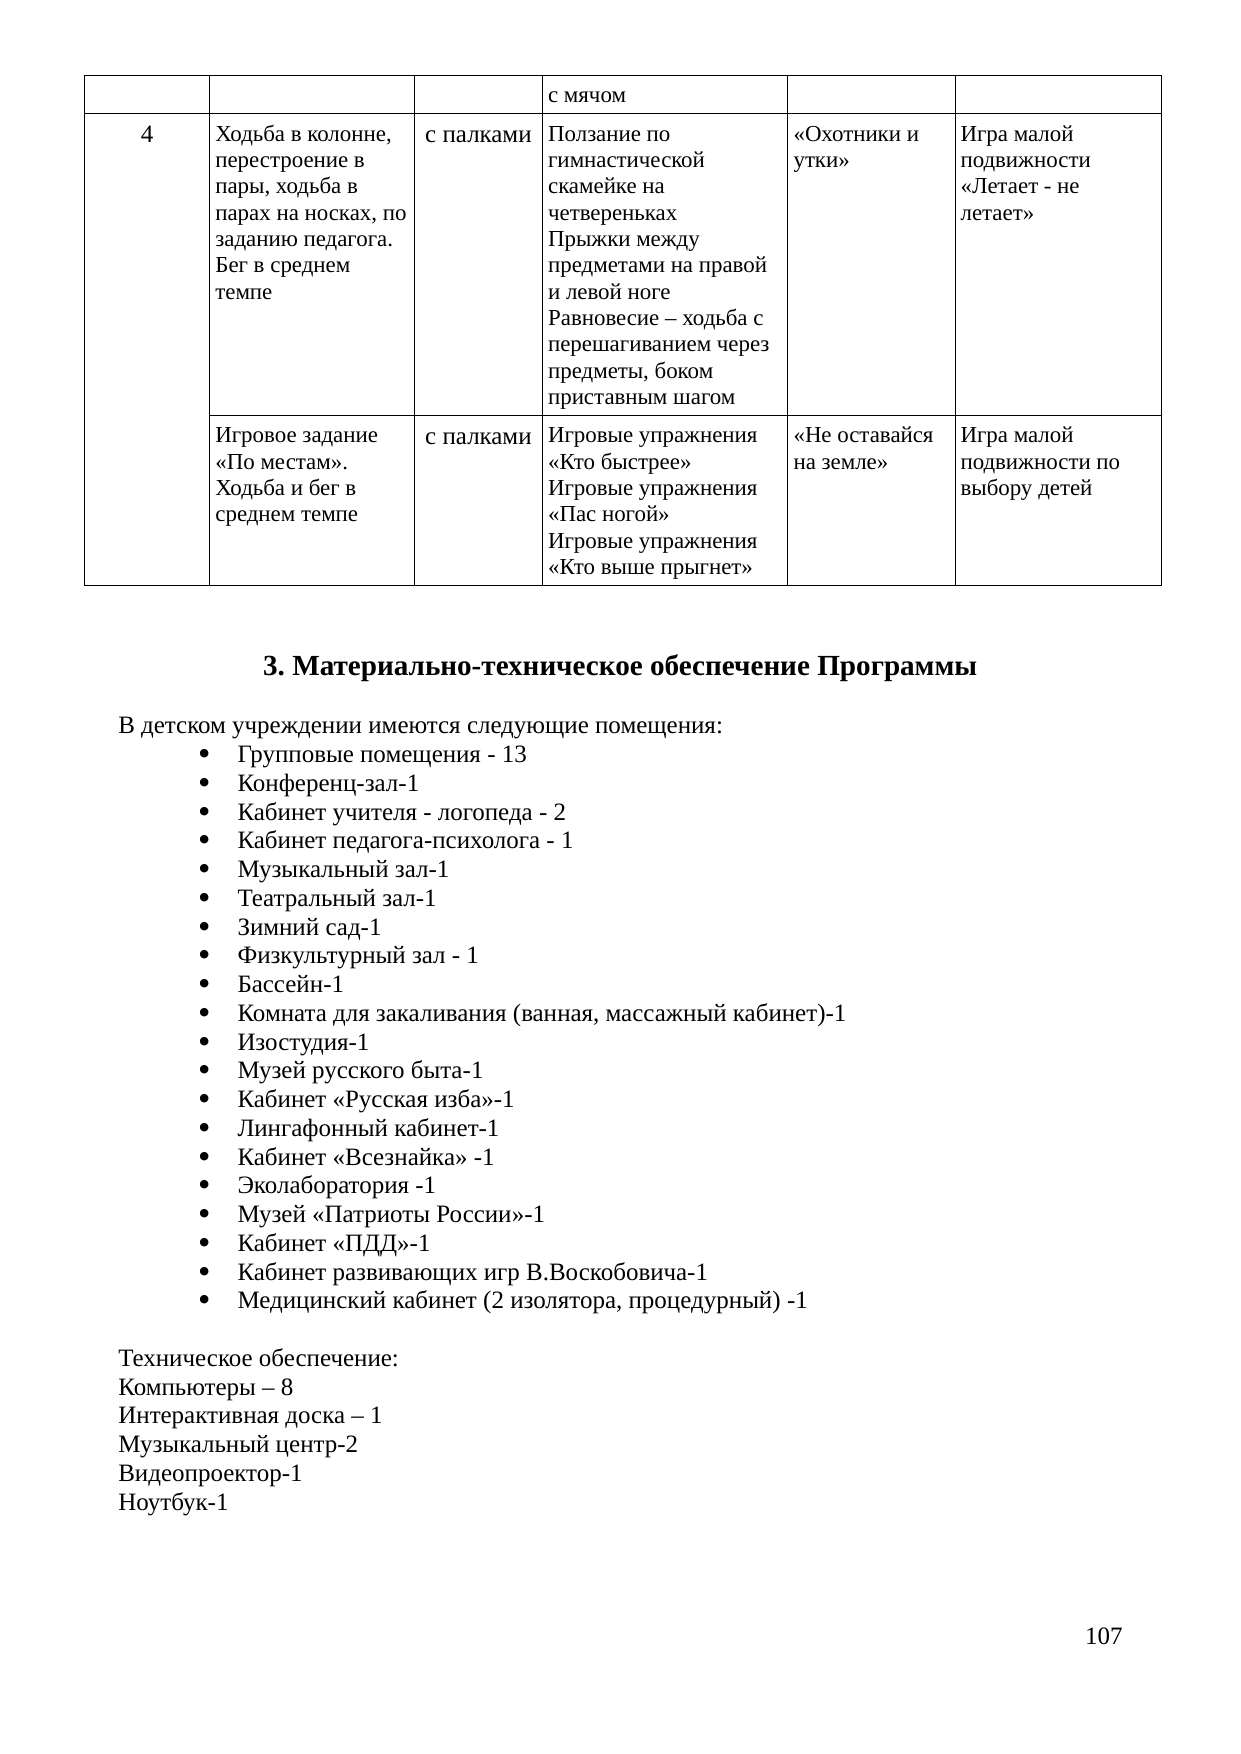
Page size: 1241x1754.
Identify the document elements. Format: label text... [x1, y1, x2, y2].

table_cell «Не оставайся на земле» [788, 416, 955, 585]
text Ноутбук-1 [118, 1487, 1122, 1515]
list Музей русского быта-1 [200, 1055, 1122, 1084]
list Лингафонный кабинет-1 [200, 1113, 1122, 1142]
table_cell Игровое задание «По местам». Ходьба и бег в среднем темпе [210, 416, 414, 585]
list Кабинет развивающих игр В.Воскобовича-1 [200, 1257, 1122, 1285]
table_cell Игра малой подвижности «Летает - не летает» [956, 114, 1161, 415]
list Физкультурный зал - 1 [200, 940, 1122, 969]
text 3. Материально-техническое обеспечение Программы [118, 648, 1122, 682]
text Техническое обеспечение: [118, 1343, 1122, 1372]
list Медицинский кабинет (2 изолятора, процедурный) -1 [200, 1285, 1122, 1314]
table_cell [210, 76, 414, 113]
table_cell [956, 76, 1161, 113]
table_cell [415, 76, 542, 113]
table_cell Ползание по гимнастической скамейке на четвереньках Прыжки между предметами на правой и левой ноге Равновесие – ходьба с перешагиванием через предметы, боком приставным шагом [543, 114, 787, 415]
table_cell Игра малой подвижности по выбору детей [956, 416, 1161, 585]
list Музыкальный зал-1 [200, 854, 1122, 883]
text Видеопроектор-1 [118, 1458, 1122, 1487]
table_cell Игровые упражнения «Кто быстрее» Игровые упражнения «Пас ногой» Игровые упражнения «Кто выше прыгнет» [543, 416, 787, 585]
table_cell Ходьба в колонне, перестроение в пары, ходьба в парах на носках, по заданию педагога. Бег в среднем темпе [210, 114, 414, 415]
list Комната для закаливания (ванная, массажный кабинет)-1 [200, 998, 1122, 1027]
text Музыкальный центр-2 [118, 1429, 1122, 1458]
table_cell с палками [415, 416, 542, 585]
table_cell с мячом [543, 76, 787, 113]
list Изостудия-1 [200, 1027, 1122, 1055]
list Зимний сад-1 [200, 912, 1122, 940]
list Эколаборатория -1 [200, 1170, 1122, 1199]
list Конференц-зал-1 [200, 768, 1122, 797]
list Групповые помещения - 13 [200, 739, 1122, 768]
list Кабинет учителя - логопеда - 2 [200, 797, 1122, 825]
list Кабинет педагога-психолога - 1 [200, 825, 1122, 854]
table_cell 4 [85, 114, 209, 585]
list Кабинет «ПДД»-1 [200, 1228, 1122, 1257]
table_cell с палками [415, 114, 542, 415]
list Музей «Патриоты России»-1 [200, 1199, 1122, 1228]
table_cell «Охотники и утки» [788, 114, 955, 415]
text Интерактивная доска – 1 [118, 1400, 1122, 1429]
list Кабинет «Всезнайка» -1 [200, 1142, 1122, 1170]
table_cell [788, 76, 955, 113]
list Бассейн-1 [200, 969, 1122, 998]
text Компьютеры – 8 [118, 1372, 1122, 1400]
text В детском учреждении имеются следующие помещения: [118, 710, 1122, 739]
list Театральный зал-1 [200, 883, 1122, 912]
table_cell [85, 76, 209, 113]
list Кабинет «Русская изба»-1 [200, 1084, 1122, 1113]
